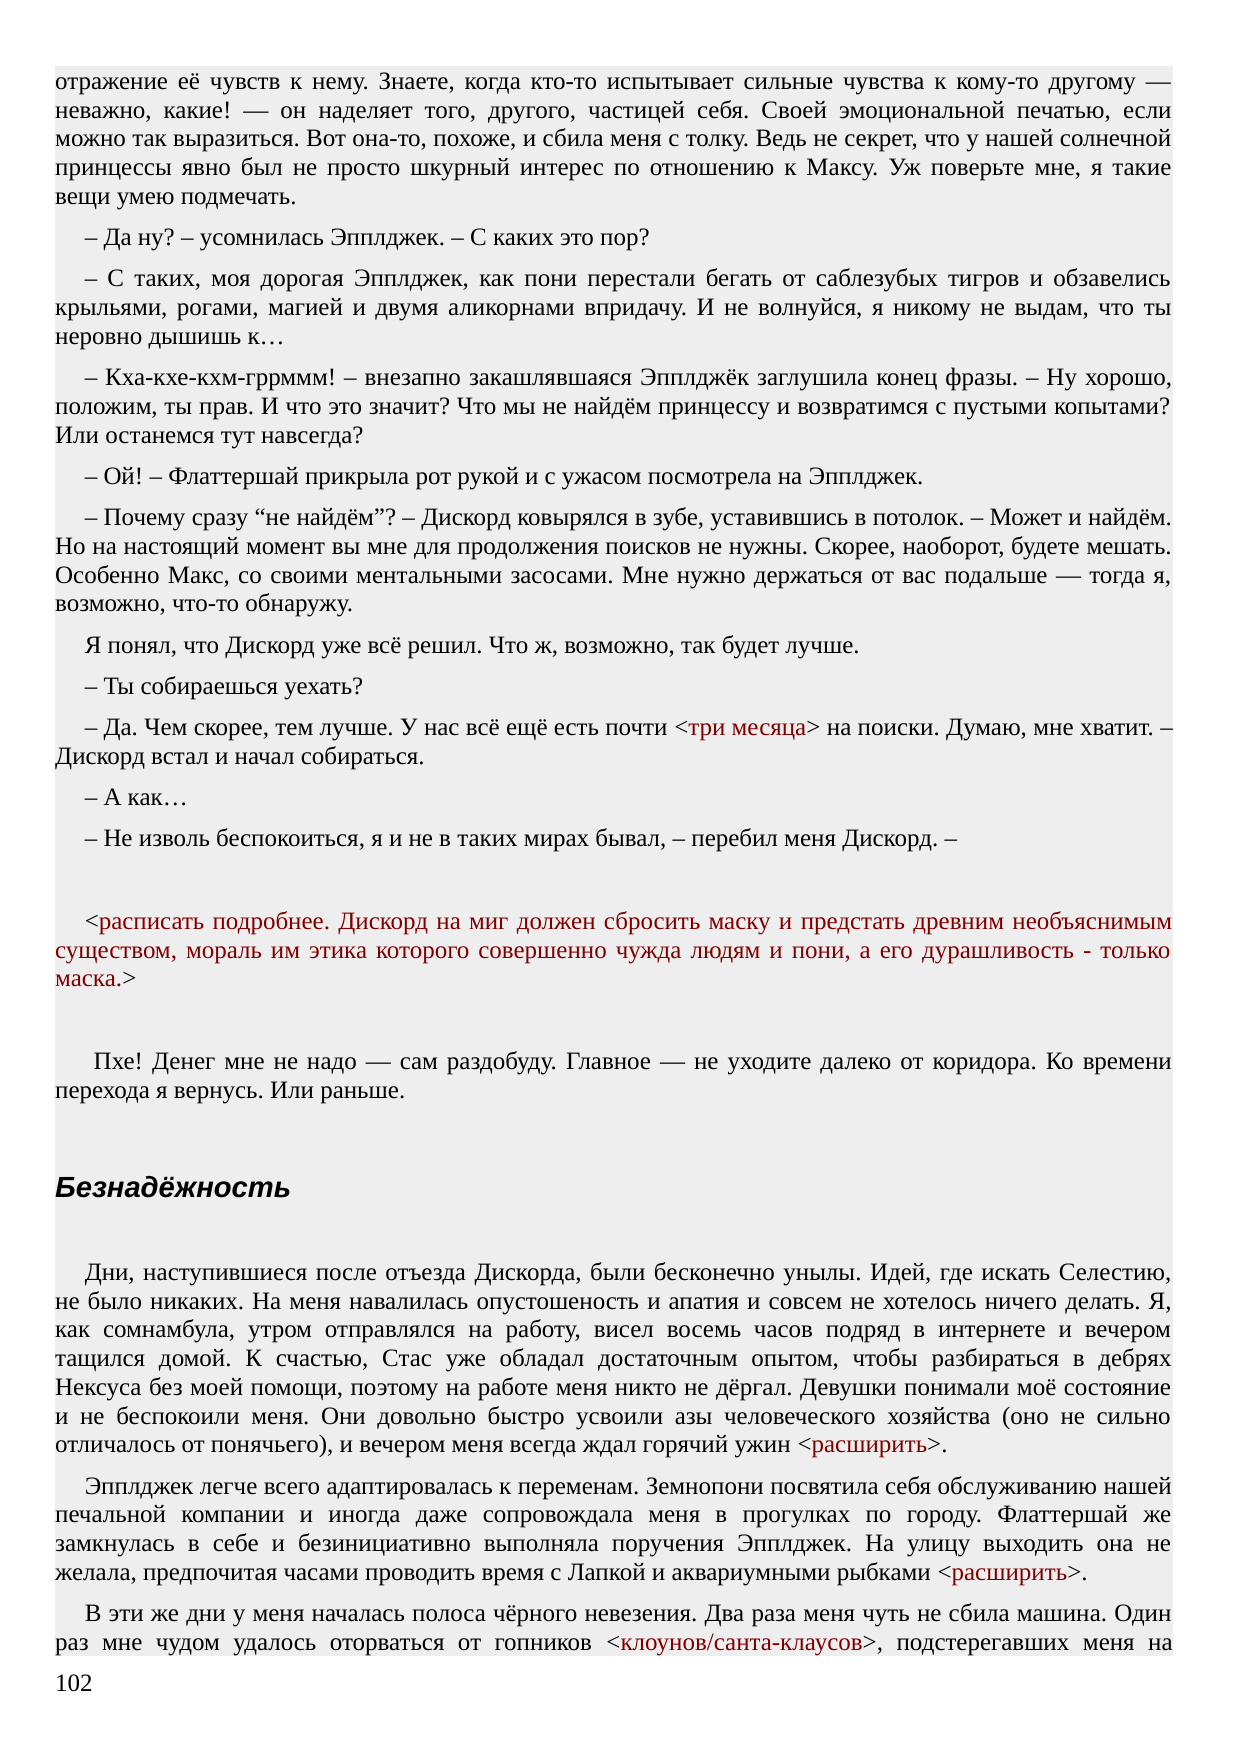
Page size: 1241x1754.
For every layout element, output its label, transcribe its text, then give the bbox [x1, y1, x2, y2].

text – А как… [55, 782, 1173, 811]
text – Да ну? – усомнилась Эпплджек. – С каких это пор? [55, 222, 1173, 251]
text Пхе! Денег мне не надо — сам раздобуду. Главное — не уходите далеко от коридора. Ко времени перехода я вернусь. Или раньше. [55, 1046, 1173, 1103]
subtitle Безнадёжность [55, 1170, 1173, 1203]
text отражение её чувств к нему. Знаете, когда кто-то испытывает сильные чувства к кому-то другому — неважно, какие! — он наделяет того, другого, частицей себя. Своей эмоциональной печатью, если можно так выразиться. Вот она-то, похоже, и сбила меня с толку. Ведь не секрет, что у нашей солнечной принцессы явно был не просто шкурный интерес по отношению к Максу. Уж поверьте мне, я такие вещи умею подмечать. [55, 66, 1173, 210]
text Дни, наступившиеся после отъезда Дискорда, были бесконечно унылы. Идей, где искать Селестию, не было никаких. На меня навалилась опустошеность и апатия и совсем не хотелось ничего делать. Я, как сомнамбула, утром отправлялся на работу, висел восемь часов подряд в интернете и вечером тащился домой. К счастью, Стас уже обладал достаточным опытом, чтобы разбираться в дебрях Нексуса без моей помощи, поэтому на работе меня никто не дёргал. Девушки понимали моё состояние и не беспокоили меня. Они довольно быстро усвоили азы человеческого хозяйства (оно не сильно отличалось от понячьего), и вечером меня всегда ждал горячий ужин <расширить>. [55, 1257, 1173, 1458]
text – Да. Чем скорее, тем лучше. У нас всё ещё есть почти <три месяца> на поиски. Думаю, мне хватит. – Дискорд встал и начал собираться. [55, 712, 1173, 770]
text – С таких, моя дорогая Эпплджек, как пони перестали бегать от саблезубых тигров и обзавелись крыльями, рогами, магией и двумя аликорнами впридачу. И не волнуйся, я никому не выдам, что ты неровно дышишь к… [55, 263, 1173, 350]
text – Ты собираешься уехать? [55, 671, 1173, 700]
text В эти же дни у меня началась полоса чёрного невезения. Два раза меня чуть не сбила машина. Один раз мне чудом удалось оторваться от гопников <клоунов/санта-клаусов>, подстерегавших меня на [55, 1598, 1173, 1656]
text <расписать подробнее. Дискорд на миг должен сбросить маску и предстать древним необъяснимым существом, мораль им этика которого совершенно чужда людям и пони, а его дурашливость - только маска.> [55, 906, 1173, 992]
text Я понял, что Дискорд уже всё решил. Что ж, возможно, так будет лучше. [55, 630, 1173, 658]
text – Не изволь беспокоиться, я и не в таких мирах бывал, – перебил меня Дискорд. – [55, 823, 1173, 852]
text – Кха-кхе-кхм-гррммм! – внезапно закашлявшаяся Эпплджёк заглушила конец фразы. – Ну хорошо, положим, ты прав. И что это значит? Что мы не найдём принцессу и возвратимся с пустыми копытами? Или останемся тут навсегда? [55, 362, 1173, 448]
text – Ой! – Флаттершай прикрыла рот рукой и с ужасом посмотрела на Эпплджек. [55, 461, 1173, 490]
text Эпплджек легче всего адаптировалась к переменам. Земнопони посвятила себя обслуживанию нашей печальной компании и иногда даже сопровождала меня в прогулках по городу. Флаттершай же замкнулась в себе и безинициативно выполняла поручения Эпплджек. На улицу выходить она не желала, предпочитая часами проводить время с Лапкой и аквариумными рыбками <расширить>. [55, 1471, 1173, 1586]
text – Почему сразу “не найдём”? – Дискорд ковырялся в зубе, уставившись в потолок. – Может и найдём. Но на настоящий момент вы мне для продолжения поисков не нужны. Скорее, наоборот, будете мешать. Особенно Макс, со своими ментальными засосами. Мне нужно держаться от вас подальше — тогда я, возможно, что-то обнаружу. [55, 502, 1173, 617]
